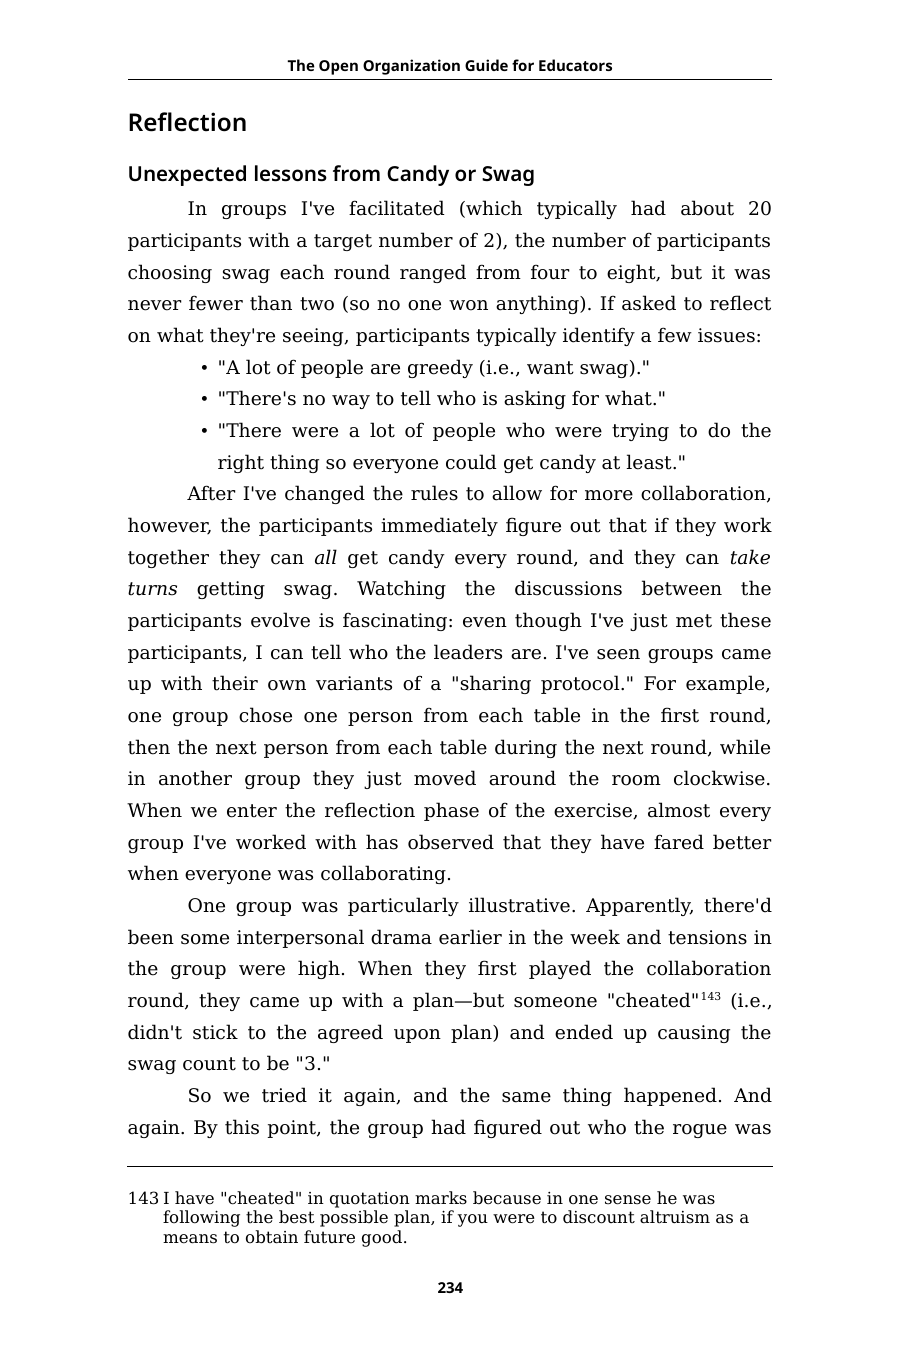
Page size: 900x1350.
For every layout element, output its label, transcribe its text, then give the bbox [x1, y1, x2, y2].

text So we tried it again, and the same thing happened. And again. By this point, the group had figured out who the rogue was [127, 1085, 772, 1138]
list "There's no way to tell who is asking for what." [201, 388, 772, 410]
text In groups I've facilitated (which typically had about 20 participants with a target number of 2), the number of participants choosing swag each round ranged from four to eight, but it was never fewer than two (so no one won anything). If asked to reflect on what they're seeing, participants typically identify a few issues: [127, 198, 772, 347]
list "A lot of people are greedy (i.e., want swag)." [201, 357, 772, 378]
text I have "cheated" in quotation marks because in one sense he was following the best possible plan, if you were to discount altruism as a means to obtain future good. [127, 1189, 772, 1247]
text One group was particularly illustrative. Apparently, there'd been some interpersonal drama earlier in the week and tensions in the group were high. When they first played the collaboration round, they came up with a plan—but someone "cheated" (i.e., didn't stick to the agreed upon plan) and ended up causing the swag count to be "3." [127, 895, 772, 1075]
list "There were a lot of people who were trying to do the right thing so everyone could get candy at least." [201, 420, 772, 473]
subtitle Reflection [127, 109, 772, 137]
text After I've changed the rules to allow for more collaboration, however, the participants immediately figure out that if they work together they can all get candy every round, and they can take turns getting swag. Watching the discussions between the participants evolve is fascinating: even though I've just met these participants, I can tell who the leaders are. I've seen groups came up with their own variants of a "sharing protocol." For example, one group chose one person from each table in the first round, then the next person from each table during the next round, while in another group they just moved around the room clockwise. When we enter the reflection phase of the exercise, almost every group I've worked with has observed that they have fared better when everyone was collaborating. [127, 483, 772, 885]
subtitle Unexpected lessons from Candy or Swag [127, 162, 772, 186]
